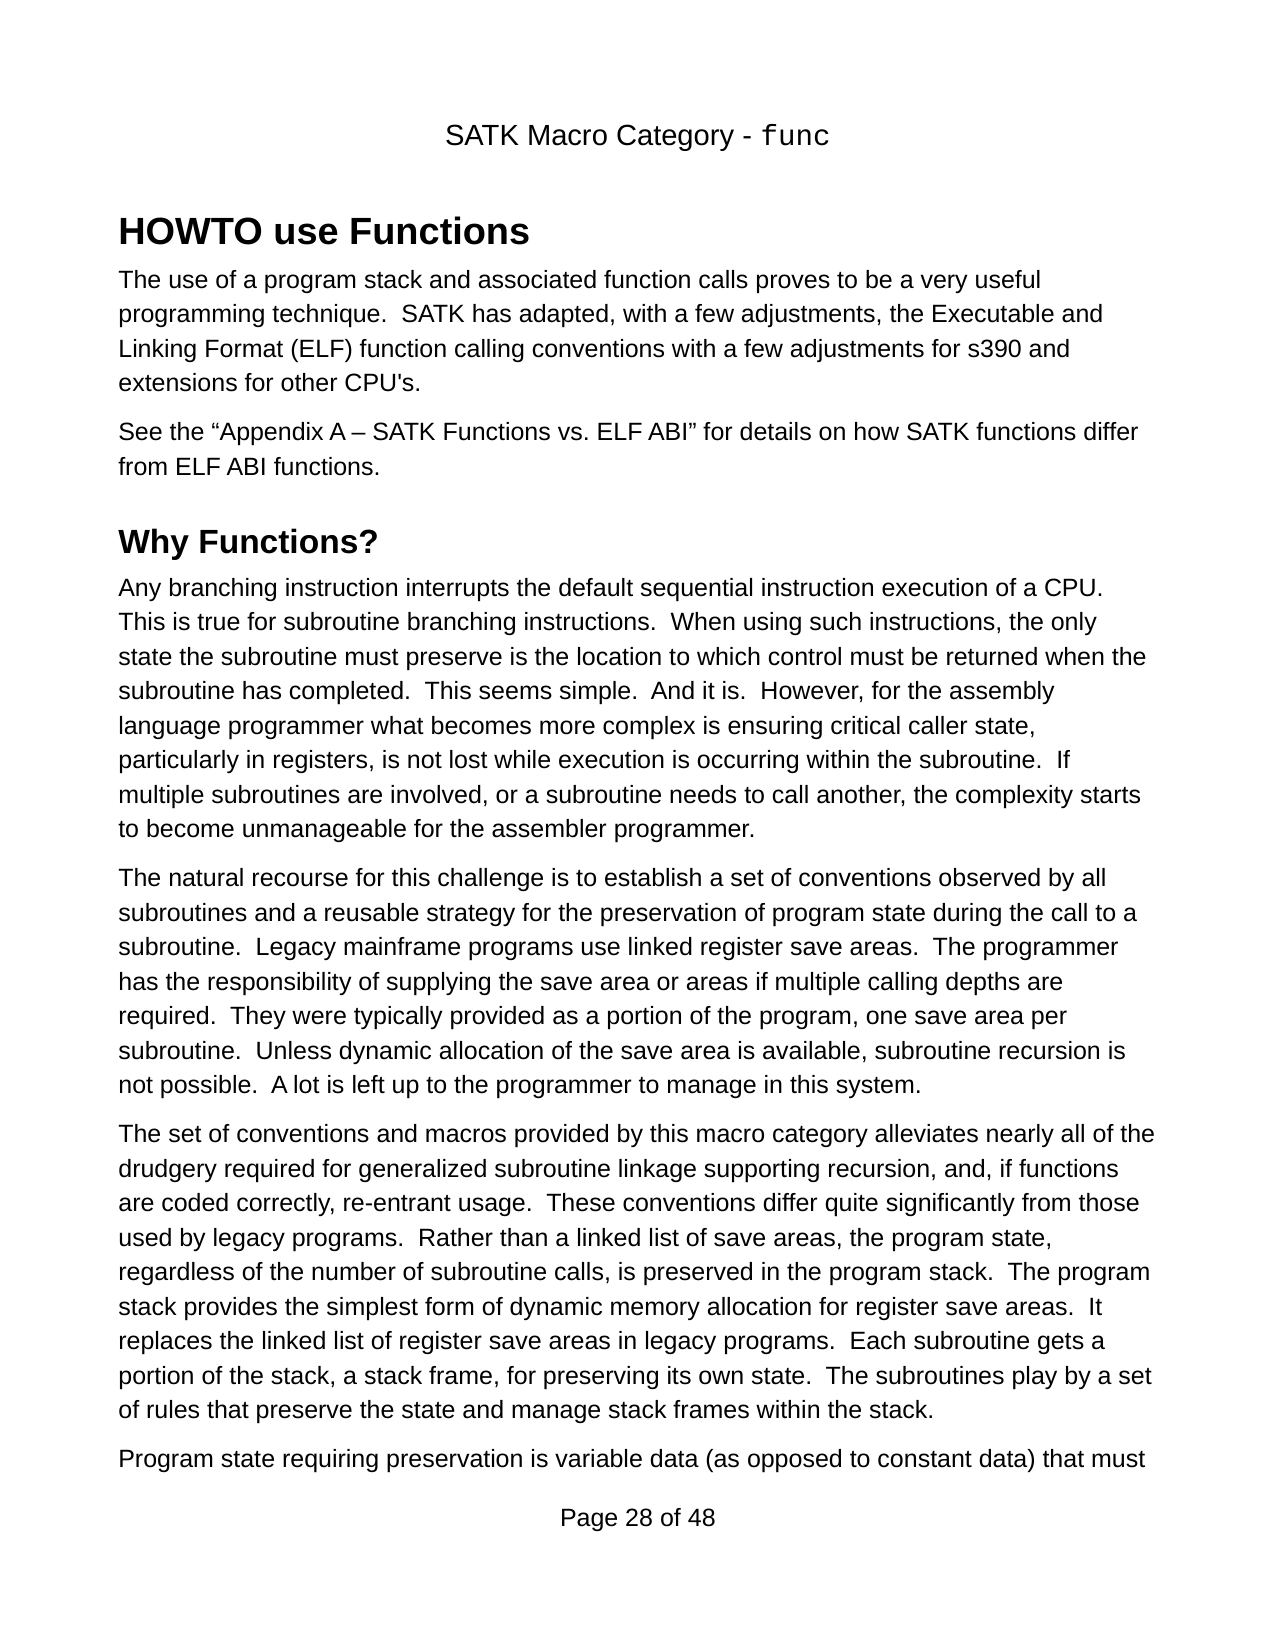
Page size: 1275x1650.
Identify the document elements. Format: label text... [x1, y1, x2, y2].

text The use of a program stack and associated function calls proves to be a very useful programming technique. SATK has adapted, with a few adjustments, the Executable and Linking Format (ELF) function calling conventions with a few adjustments for s390 and extensions for other CPU's. [118, 265, 1157, 397]
text Program state requiring preservation is variable data (as opposed to constant data) that must [118, 1444, 1157, 1473]
text Any branching instruction interrupts the default sequential instruction execution of a CPU. This is true for subroutine branching instructions. When using such instructions, the only state the subroutine must preserve is the location to which control must be returned when the subroutine has completed. This seems simple. And it is. However, for the assembly language programmer what becomes more complex is ensuring critical caller state, particularly in registers, is not lost while execution is occurring within the subroutine. If multiple subroutines are involved, or a subroutine needs to call another, the complexity starts to become unmanageable for the assembler programmer. [118, 573, 1157, 843]
text The set of conventions and macros provided by this macro category alleviates nearly all of the drudgery required for generalized subroutine linkage supporting recursion, and, if functions are coded correctly, re-entrant usage. These conventions differ quite significantly from those used by legacy programs. Rather than a linked list of save areas, the program state, regardless of the number of subroutine calls, is preserved in the program stack. The program stack provides the simplest form of dynamic memory allocation for register save areas. It replaces the linked list of register save areas in legacy programs. Each subroutine gets a portion of the stack, a stack frame, for preserving its own state. The subroutines play by a set of rules that preserve the state and manage stack frames within the stack. [118, 1119, 1157, 1424]
subtitle HOWTO use Functions [118, 209, 1157, 252]
subtitle Why Functions? [118, 522, 1157, 560]
text The natural recourse for this challenge is to establish a set of conventions observed by all subroutines and a reusable strategy for the preservation of program state during the call to a subroutine. Legacy mainframe programs use linked register save areas. The programmer has the responsibility of supplying the save area or areas if multiple calling depths are required. They were typically provided as a portion of the program, one save area per subroutine. Unless dynamic allocation of the save area is available, subroutine recursion is not possible. A lot is left up to the programmer to manage in this system. [118, 863, 1157, 1099]
text See the “Appendix A – SATK Functions vs. ELF ABI” for details on how SATK functions differ from ELF ABI functions. [118, 417, 1157, 481]
